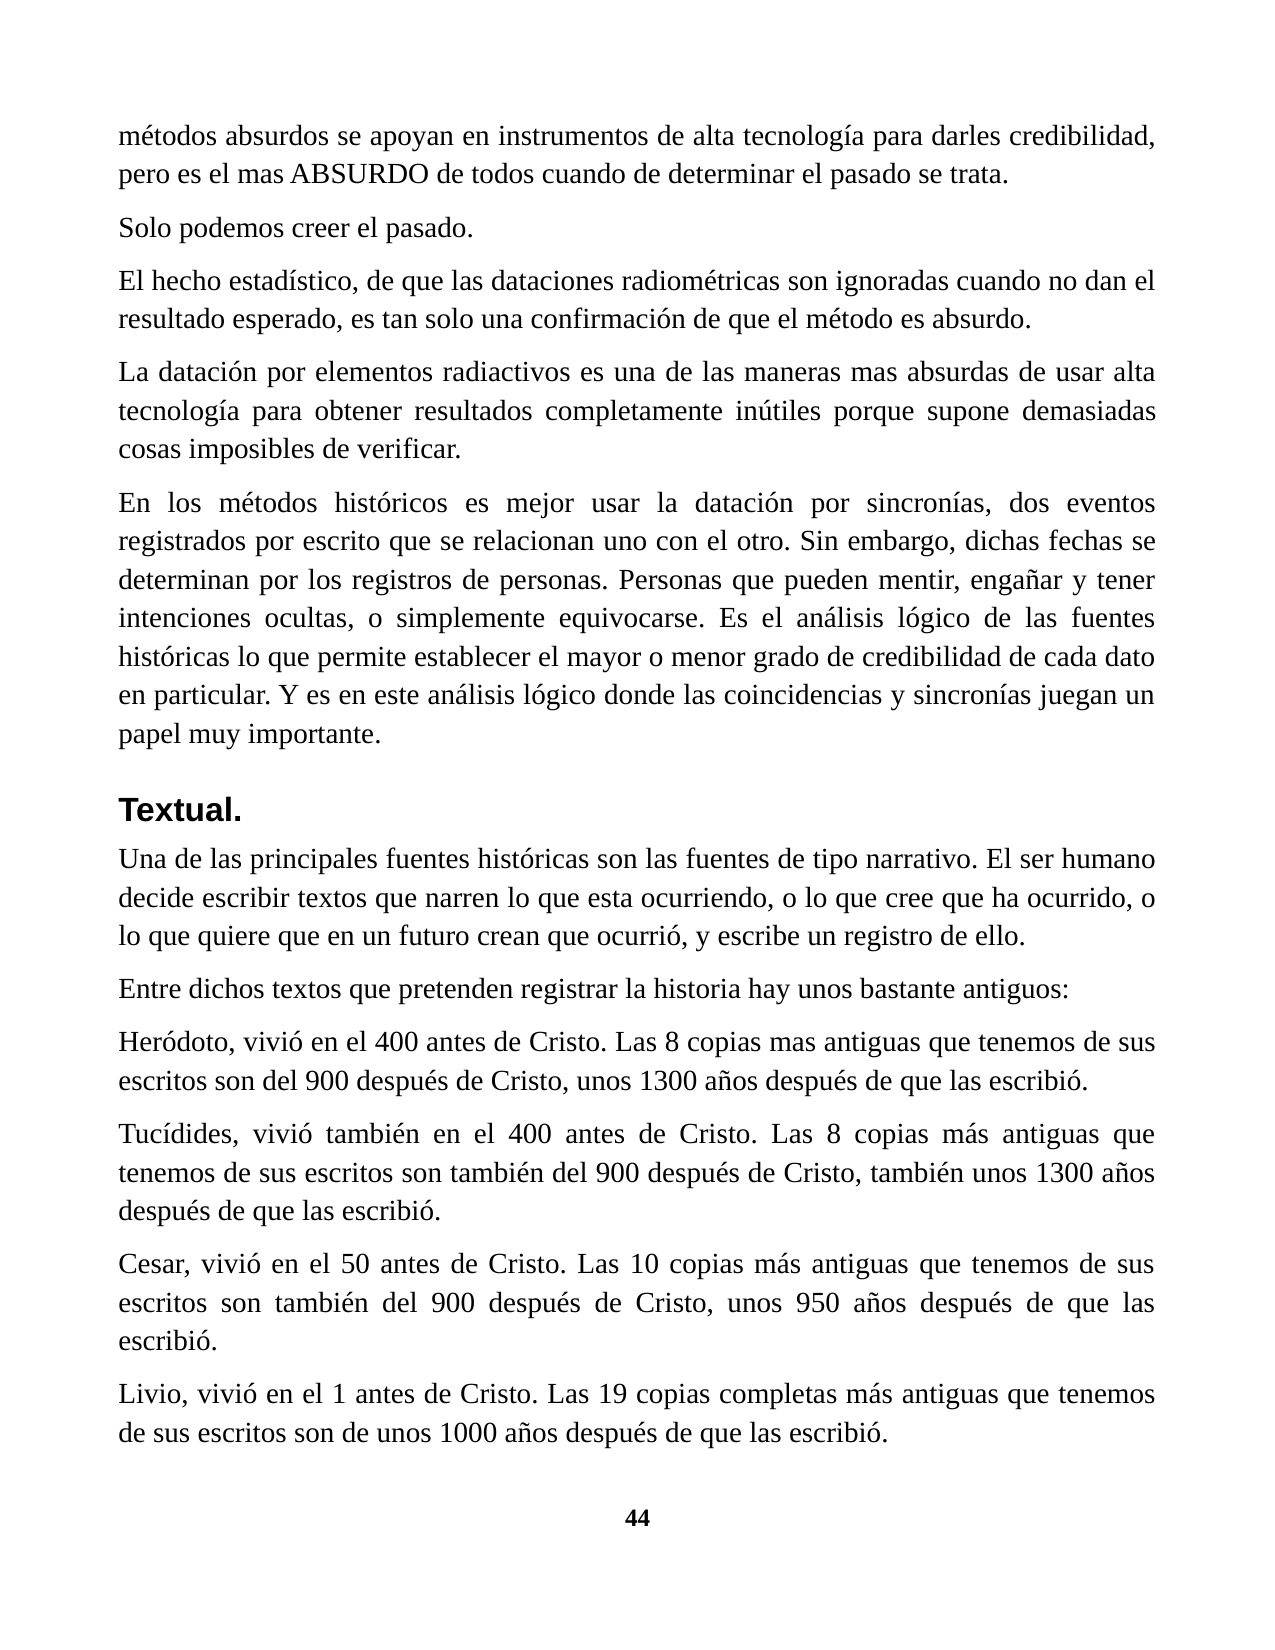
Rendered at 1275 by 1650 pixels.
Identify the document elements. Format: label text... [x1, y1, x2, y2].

subtitle Textual. [118, 790, 1157, 829]
text Entre dichos textos que pretenden registrar la historia hay unos bastante antiguos: [118, 971, 1157, 1005]
text Heródoto, vivió en el 400 antes de Cristo. Las 8 copias mas antiguas que tenemos de sus escritos son del 900 después de Cristo, unos 1300 años después de que las escribió. [118, 1024, 1157, 1097]
text En los métodos históricos es mejor usar la datación por sincronías, dos eventos registrados por escrito que se relacionan uno con el otro. Sin embargo, dichas fechas se determinan por los registros de personas. Personas que pueden mentir, engañar y tener intenciones ocultas, o simplemente equivocarse. Es el análisis lógico de las fuentes históricas lo que permite establecer el mayor o menor grado de credibilidad de cada dato en particular. Y es en este análisis lógico donde las coincidencias y sincronías juegan un papel muy importante. [118, 485, 1157, 749]
text Tucídides, vivió también en el 400 antes de Cristo. Las 8 copias más antiguas que tenemos de sus escritos son también del 900 después de Cristo, también unos 1300 años después de que las escribió. [118, 1116, 1157, 1227]
text Livio, vivió en el 1 antes de Cristo. Las 19 copias completas más antiguas que tenemos de sus escritos son de unos 1000 años después de que las escribió. [118, 1377, 1157, 1449]
text métodos absurdos se apoyan en instrumentos de alta tecnología para darles credibilidad, pero es el mas ABSURDO de todos cuando de determinar el pasado se trata. [118, 118, 1157, 190]
text Cesar, vivió en el 50 antes de Cristo. Las 10 copias más antiguas que tenemos de sus escritos son también del 900 después de Cristo, unos 950 años después de que las escribió. [118, 1246, 1157, 1357]
text La datación por elementos radiactivos es una de las maneras mas absurdas de usar alta tecnología para obtener resultados completamente inútiles porque supone demasiadas cosas imposibles de verificar. [118, 354, 1157, 465]
text Solo podemos creer el pasado. [118, 210, 1157, 243]
text El hecho estadístico, de que las dataciones radiométricas son ignoradas cuando no dan el resultado esperado, es tan solo una confirmación de que el método es absurdo. [118, 263, 1157, 335]
text Una de las principales fuentes históricas son las fuentes de tipo narrativo. El ser humano decide escribir textos que narren lo que esta ocurriendo, o lo que cree que ha ocurrido, o lo que quiere que en un futuro crean que ocurrió, y escribe un registro de ello. [118, 841, 1157, 952]
